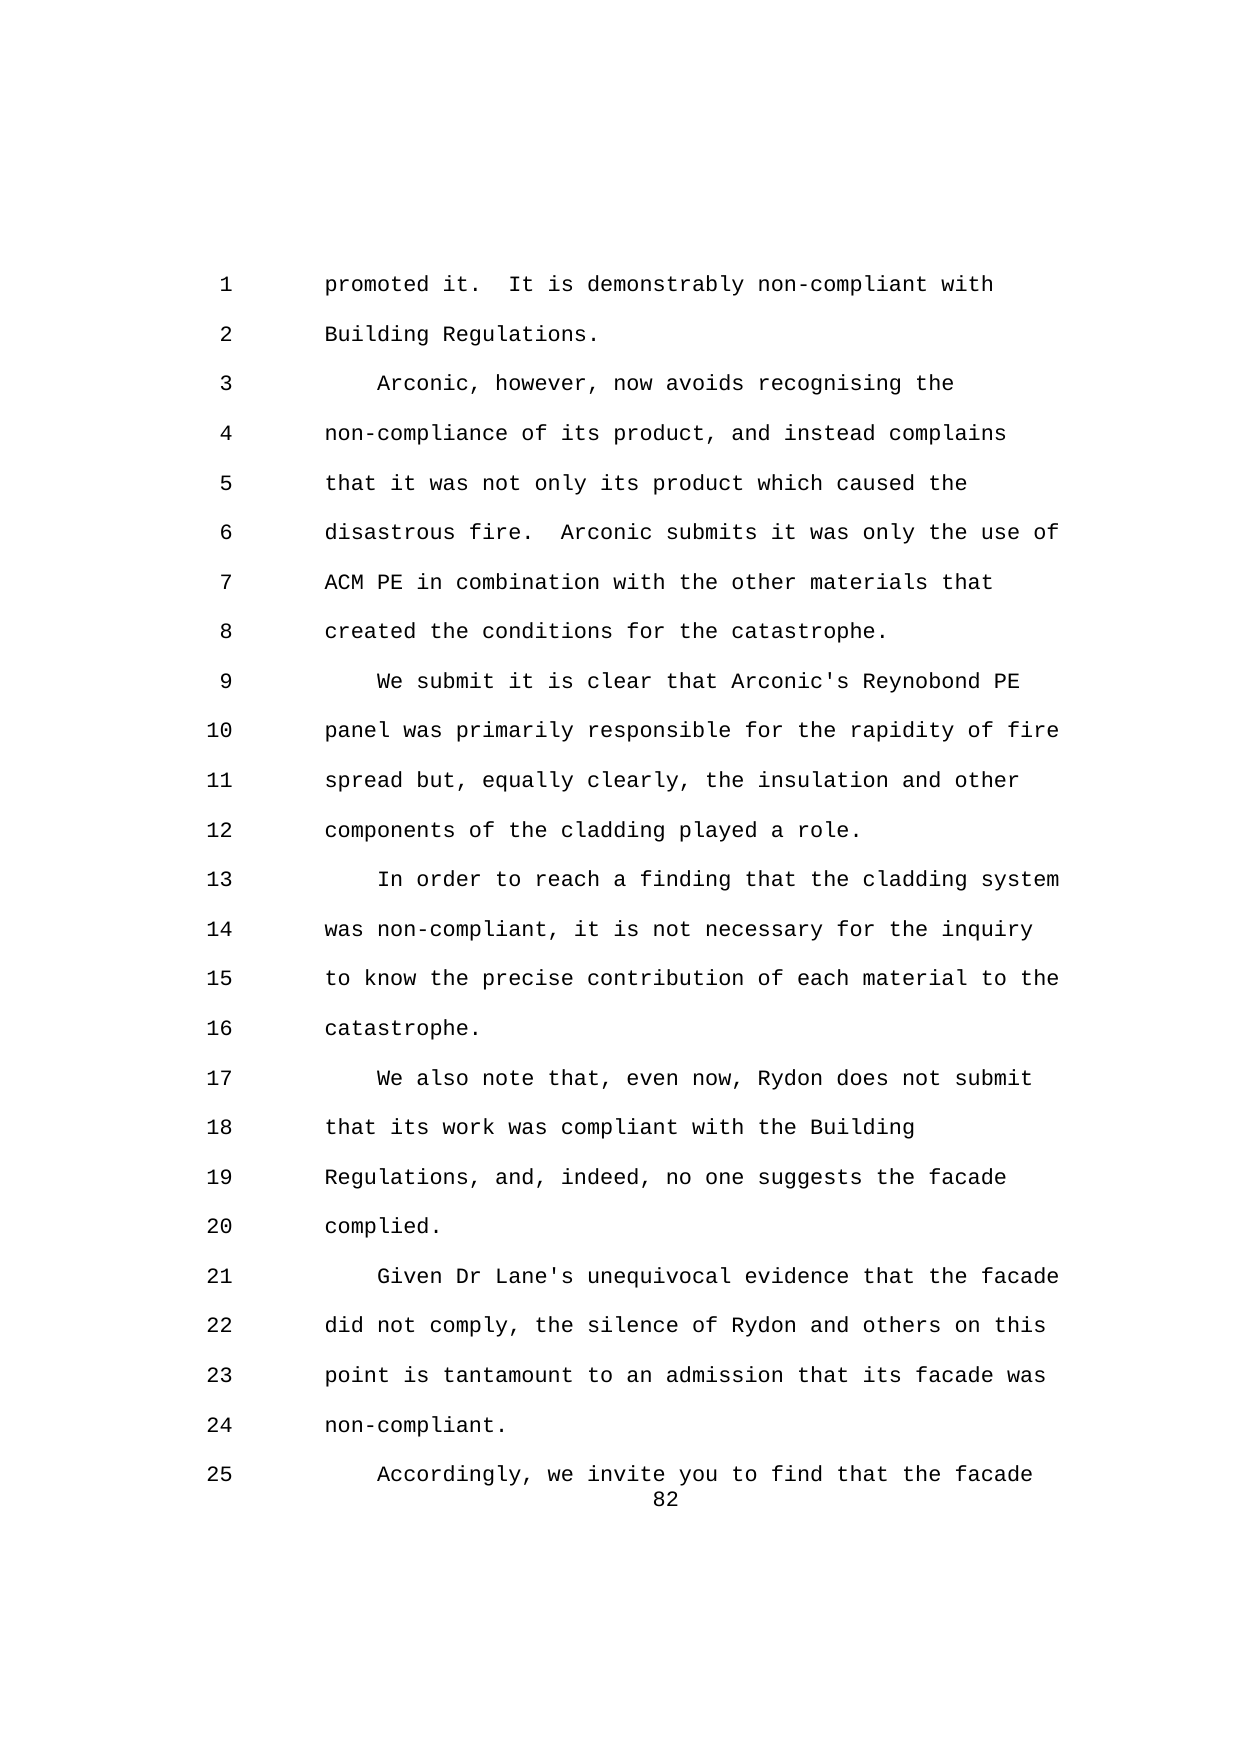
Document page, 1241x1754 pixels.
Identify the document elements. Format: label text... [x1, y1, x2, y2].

text 11 spread but, equally clearly, the insulation and other [75, 769, 1165, 794]
text 18 that its work was compliant with the Building [75, 1116, 1165, 1141]
text 19 Regulations, and, indeed, no one suggests the facade [75, 1166, 1165, 1191]
text 16 catastrophe. [75, 1017, 1165, 1042]
text 15 to know the precise contribution of each material to the [75, 967, 1165, 992]
text 7 ACM PE in combination with the other materials that [75, 571, 1165, 596]
text 9 We submit it is clear that Arconic's Reynobond PE [75, 670, 1165, 695]
text 20 complied. [75, 1215, 1165, 1240]
text 8 created the conditions for the catastrophe. [75, 620, 1165, 645]
text 2 Building Regulations. [75, 323, 1165, 348]
text 24 non-compliant. [75, 1414, 1165, 1438]
text 4 non-compliance of its product, and instead complains [75, 422, 1165, 447]
text 14 was non-compliant, it is not necessary for the inquiry [75, 918, 1165, 943]
text 10 panel was primarily responsible for the rapidity of fire [75, 719, 1165, 744]
text 22 did not comply, the silence of Rydon and others on this [75, 1314, 1165, 1339]
text 23 point is tantamount to an admission that its facade was [75, 1364, 1165, 1389]
text 12 components of the cladding played a role. [75, 819, 1165, 843]
text 6 disastrous fire. Arconic submits it was only the use of [75, 521, 1165, 546]
text 82 [75, 1488, 1165, 1513]
text 25 Accordingly, we invite you to find that the facade [75, 1463, 1165, 1488]
text 1 promoted it. It is demonstrably non-compliant with [75, 273, 1165, 298]
text 21 Given Dr Lane's unequivocal evidence that the facade [75, 1265, 1165, 1290]
text 17 We also note that, even now, Rydon does not submit [75, 1067, 1165, 1091]
text 5 that it was not only its product which caused the [75, 472, 1165, 496]
text 3 Arconic, however, now avoids recognising the [75, 372, 1165, 397]
text 13 In order to reach a finding that the cladding system [75, 868, 1165, 893]
